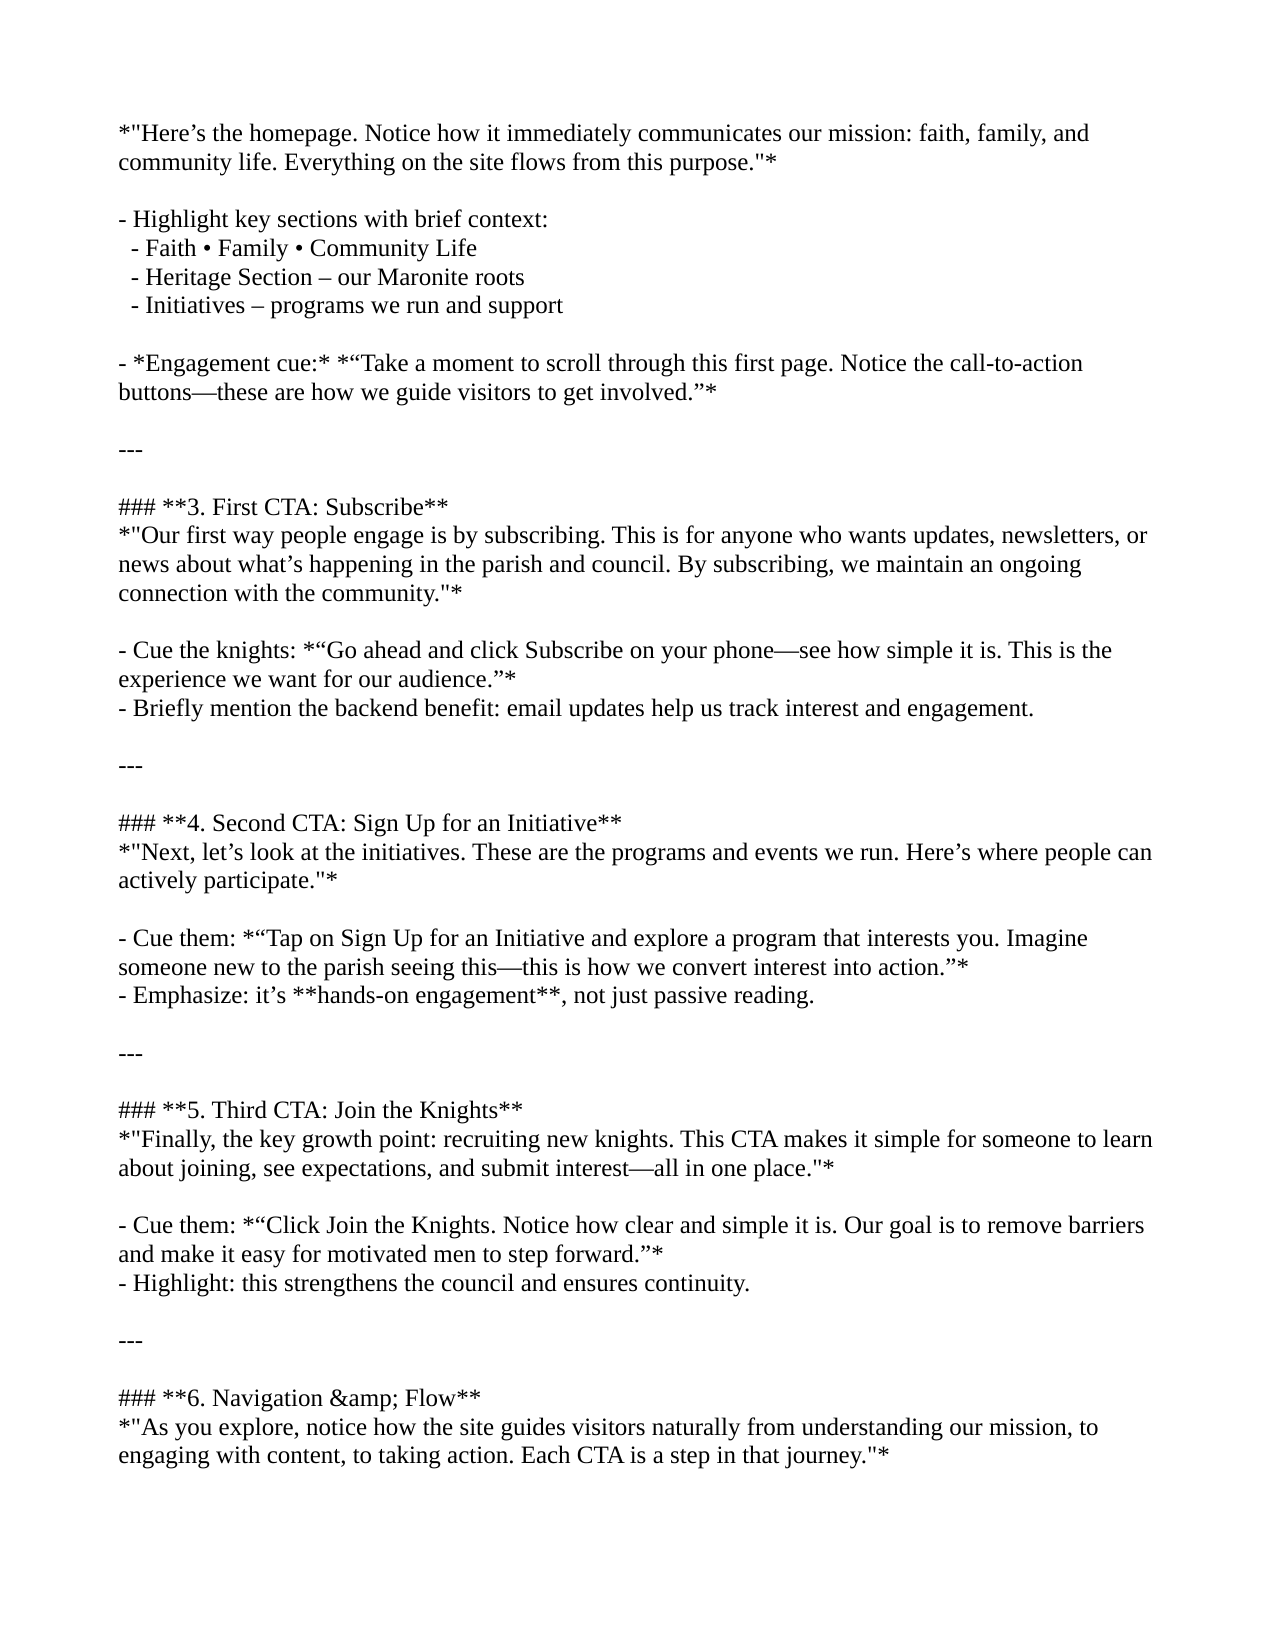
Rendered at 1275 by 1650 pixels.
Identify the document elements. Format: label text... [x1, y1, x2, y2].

text ### **4. Second CTA: Sign Up for an Initiative** [118, 808, 1157, 837]
text - Emphasize: it’s **hands-on engagement**, not just passive reading. [118, 981, 1157, 1009]
text - Cue them: *“Tap on Sign Up for an Initiative and explore a program that interests you. Imagine someone new to the parish seeing this—this is how we convert interest into action.”* [118, 923, 1157, 981]
text ### **3. First CTA: Subscribe** [118, 492, 1157, 521]
text --- [118, 1038, 1157, 1067]
text - Faith • Family • Community Life [118, 233, 1157, 262]
text - *Engagement cue:* *“Take a moment to scroll through this first page. Notice the call-to-action buttons—these are how we guide visitors to get involved.”* [118, 348, 1157, 406]
text - Initiatives – programs we run and support [118, 291, 1157, 319]
text --- [118, 1326, 1157, 1354]
text - Highlight: this strengthens the council and ensures continuity. [118, 1268, 1157, 1297]
text *"Here’s the homepage. Notice how it immediately communicates our mission: faith, family, and community life. Everything on the site flows from this purpose."* [118, 118, 1157, 176]
text - Briefly mention the backend benefit: email updates help us track interest and engagement. [118, 693, 1157, 722]
text --- [118, 434, 1157, 463]
text - Highlight key sections with brief context: [118, 204, 1157, 233]
text ### **6. Navigation &amp; Flow** [118, 1383, 1157, 1412]
text --- [118, 751, 1157, 779]
text - Cue the knights: *“Go ahead and click Subscribe on your phone—see how simple it is. This is the experience we want for our audience.”* [118, 636, 1157, 693]
text *"Finally, the key growth point: recruiting new knights. This CTA makes it simple for someone to learn about joining, see expectations, and submit interest—all in one place."* [118, 1124, 1157, 1182]
text *"Our first way people engage is by subscribing. This is for anyone who wants updates, newsletters, or news about what’s happening in the parish and council. By subscribing, we maintain an ongoing connection with the community."* [118, 521, 1157, 607]
text ### **5. Third CTA: Join the Knights** [118, 1096, 1157, 1124]
text *"Next, let’s look at the initiatives. These are the programs and events we run. Here’s where people can actively participate."* [118, 837, 1157, 894]
text - Cue them: *“Click Join the Knights. Notice how clear and simple it is. Our goal is to remove barriers and make it easy for motivated men to step forward.”* [118, 1211, 1157, 1268]
text *"As you explore, notice how the site guides visitors naturally from understanding our mission, to engaging with content, to taking action. Each CTA is a step in that journey."* [118, 1412, 1157, 1469]
text - Heritage Section – our Maronite roots [118, 262, 1157, 291]
